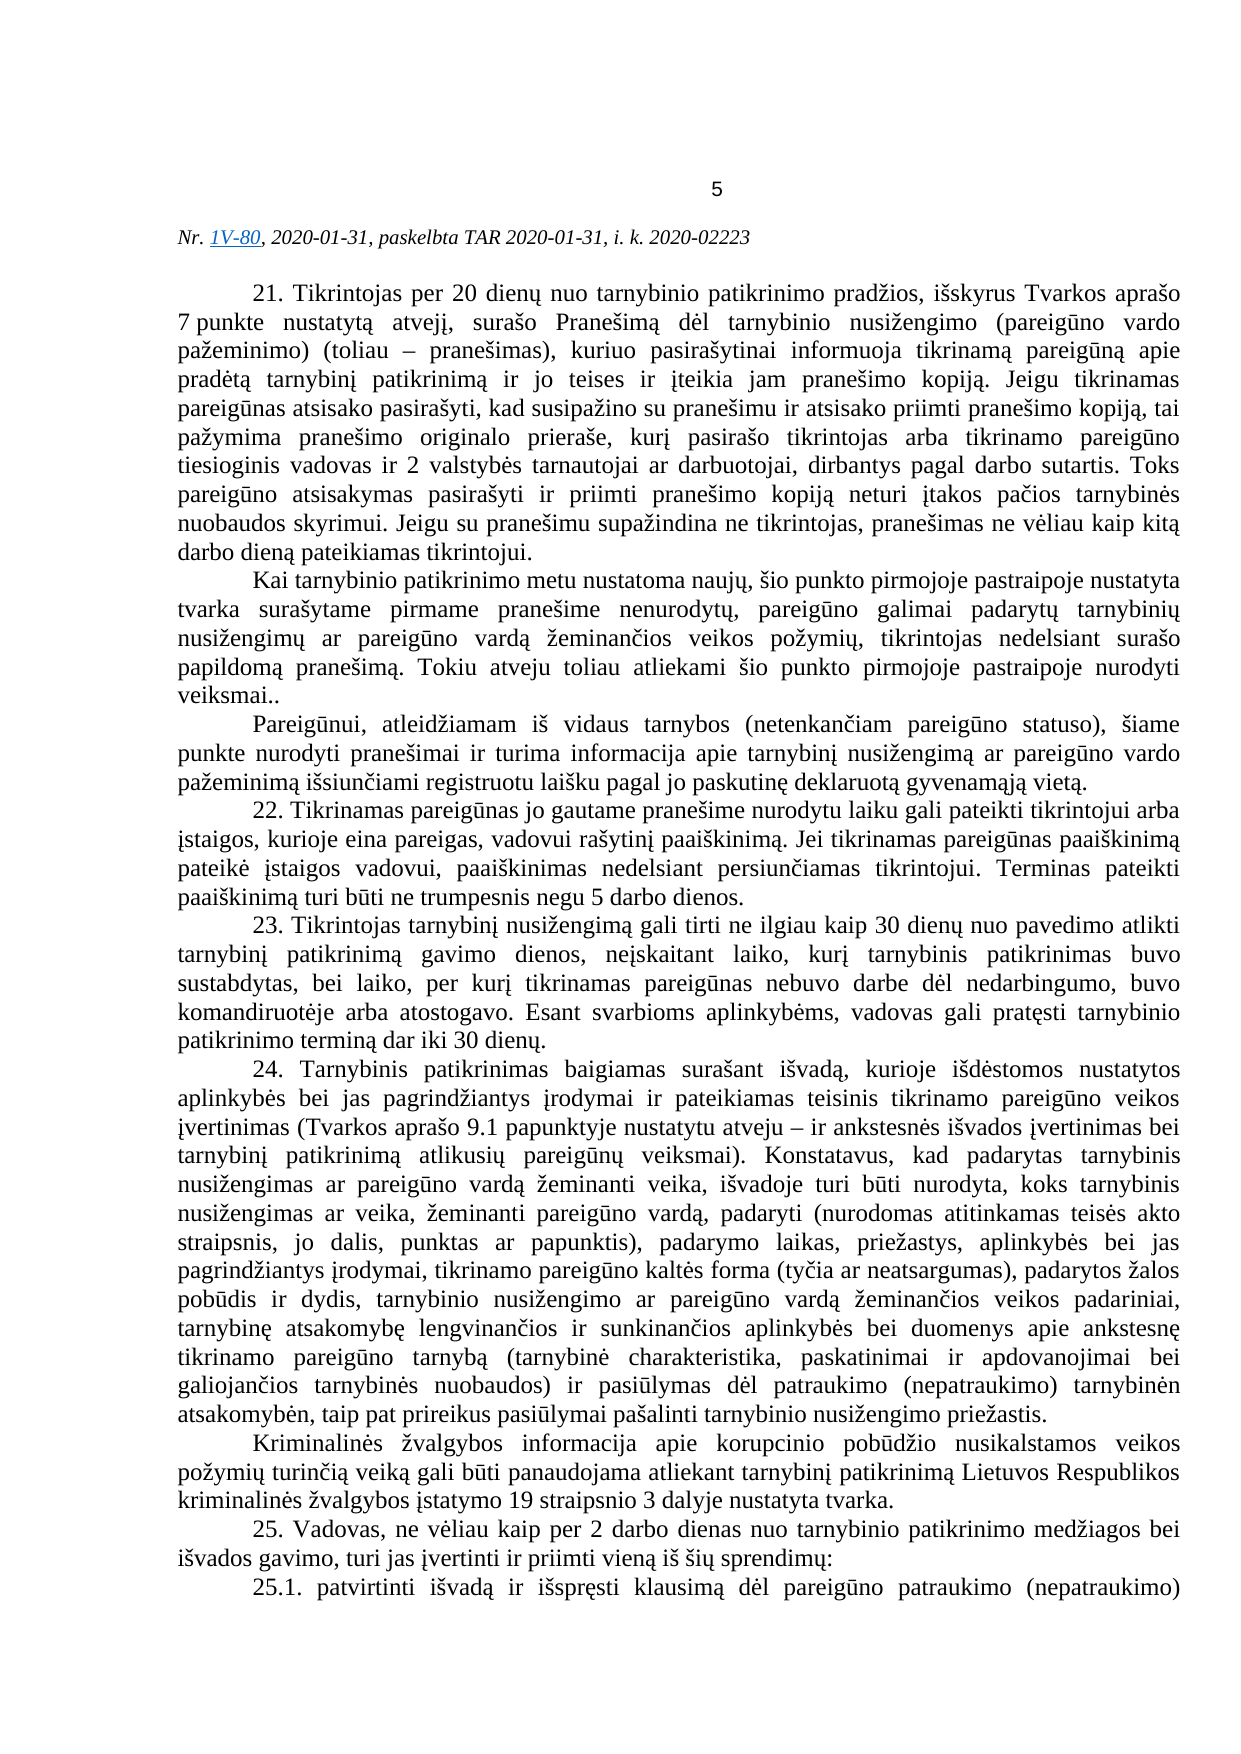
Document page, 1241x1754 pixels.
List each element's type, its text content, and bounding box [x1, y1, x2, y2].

text 24. Tarnybinis patikrinimas baigiamas surašant išvadą, kurioje išdėstomos nustatytos aplinkybės bei jas pagrindžiantys įrodymai ir pateikiamas teisinis tikrinamo pareigūno veikos įvertinimas (Tvarkos aprašo 9.1 papunktyje nustatytu atveju – ir ankstesnės išvados įvertinimas bei tarnybinį patikrinimą atlikusių pareigūnų veiksmai). Konstatavus, kad padarytas tarnybinis nusižengimas ar pareigūno vardą žeminanti veika, išvadoje turi būti nurodyta, koks tarnybinis nusižengimas ar veika, žeminanti pareigūno vardą, padaryti (nurodomas atitinkamas teisės akto straipsnis, jo dalis, punktas ar papunktis), padarymo laikas, priežastys, aplinkybės bei jas pagrindžiantys įrodymai, tikrinamo pareigūno kaltės forma (tyčia ar neatsargumas), padarytos žalos pobūdis ir dydis, tarnybinio nusižengimo ar pareigūno vardą žeminančios veikos padariniai, tarnybinę atsakomybę lengvinančios ir sunkinančios aplinkybės bei duomenys apie ankstesnę tikrinamo pareigūno tarnybą (tarnybinė charakteristika, paskatinimai ir apdovanojimai bei galiojančios tarnybinės nuobaudos) ir pasiūlymas dėl patraukimo (nepatraukimo) tarnybinėn atsakomybėn, taip pat prireikus pasiūlymai pašalinti tarnybinio nusižengimo priežastis. [177, 1054, 1181, 1428]
text Pareigūnui, atleidžiamam iš vidaus tarnybos (netenkančiam pareigūno statuso), šiame punkte nurodyti pranešimai ir turima informacija apie tarnybinį nusižengimą ar pareigūno vardo pažeminimą išsiunčiami registruotu laišku pagal jo paskutinę deklaruotą gyvenamąją vietą. [177, 709, 1181, 795]
text Kai tarnybinio patikrinimo metu nustatoma naujų, šio punkto pirmojoje pastraipoje nustatyta tvarka surašytame pirmame pranešime nenurodytų, pareigūno galimai padarytų tarnybinių nusižengimų ar pareigūno vardą žeminančios veikos požymių, tikrintojas nedelsiant surašo papildomą pranešimą. Tokiu atveju toliau atliekami šio punkto pirmojoje pastraipoje nurodyti veiksmai.. [177, 565, 1181, 709]
text 25. Vadovas, ne vėliau kaip per 2 darbo dienas nuo tarnybinio patikrinimo medžiagos bei išvados gavimo, turi jas įvertinti ir priimti vieną iš šių sprendimų: [177, 1514, 1181, 1572]
text 23. Tikrintojas tarnybinį nusižengimą gali tirti ne ilgiau kaip 30 dienų nuo pavedimo atlikti tarnybinį patikrinimą gavimo dienos, neįskaitant laiko, kurį tarnybinis patikrinimas buvo sustabdytas, bei laiko, per kurį tikrinamas pareigūnas nebuvo darbe dėl nedarbingumo, buvo komandiruotėje arba atostogavo. Esant svarbioms aplinkybėms, vadovas gali pratęsti tarnybinio patikrinimo terminą dar iki 30 dienų. [177, 910, 1181, 1054]
text 25.1. patvirtinti išvadą ir išspręsti klausimą dėl pareigūno patraukimo (nepatraukimo) [177, 1572, 1181, 1600]
text 22. Tikrinamas pareigūnas jo gautame pranešime nurodytu laiku gali pateikti tikrintojui arba įstaigos, kurioje eina pareigas, vadovui rašytinį paaiškinimą. Jei tikrinamas pareigūnas paaiškinimą pateikė įstaigos vadovui, paaiškinimas nedelsiant persiunčiamas tikrintojui. Terminas pateikti paaiškinimą turi būti ne trumpesnis negu 5 darbo dienos. [177, 795, 1181, 910]
text Kriminalinės žvalgybos informacija apie korupcinio pobūdžio nusikalstamos veikos požymių turinčią veiką gali būti panaudojama atliekant tarnybinį patikrinimą Lietuvos Respublikos kriminalinės žvalgybos įstatymo 19 straipsnio 3 dalyje nustatyta tvarka. [177, 1428, 1181, 1514]
text Nr. 1V-80, 2020-01-31, paskelbta TAR 2020-01-31, i. k. 2020-02223 [177, 225, 1181, 249]
text 21. Tikrintojas per 20 dienų nuo tarnybinio patikrinimo pradžios, išskyrus Tvarkos aprašo 7 punkte nustatytą atvejį, surašo Pranešimą dėl tarnybinio nusižengimo (pareigūno vardo pažeminimo) (toliau – pranešimas), kuriuo pasirašytinai informuoja tikrinamą pareigūną apie pradėtą tarnybinį patikrinimą ir jo teises ir įteikia jam pranešimo kopiją. Jeigu tikrinamas pareigūnas atsisako pasirašyti, kad susipažino su pranešimu ir atsisako priimti pranešimo kopiją, tai pažymima pranešimo originalo prieraše, kurį pasirašo tikrintojas arba tikrinamo pareigūno tiesioginis vadovas ir 2 valstybės tarnautojai ar darbuotojai, dirbantys pagal darbo sutartis. Toks pareigūno atsisakymas pasirašyti ir priimti pranešimo kopiją neturi įtakos pačios tarnybinės nuobaudos skyrimui. Jeigu su pranešimu supažindina ne tikrintojas, pranešimas ne vėliau kaip kitą darbo dieną pateikiamas tikrintojui. [177, 278, 1181, 565]
